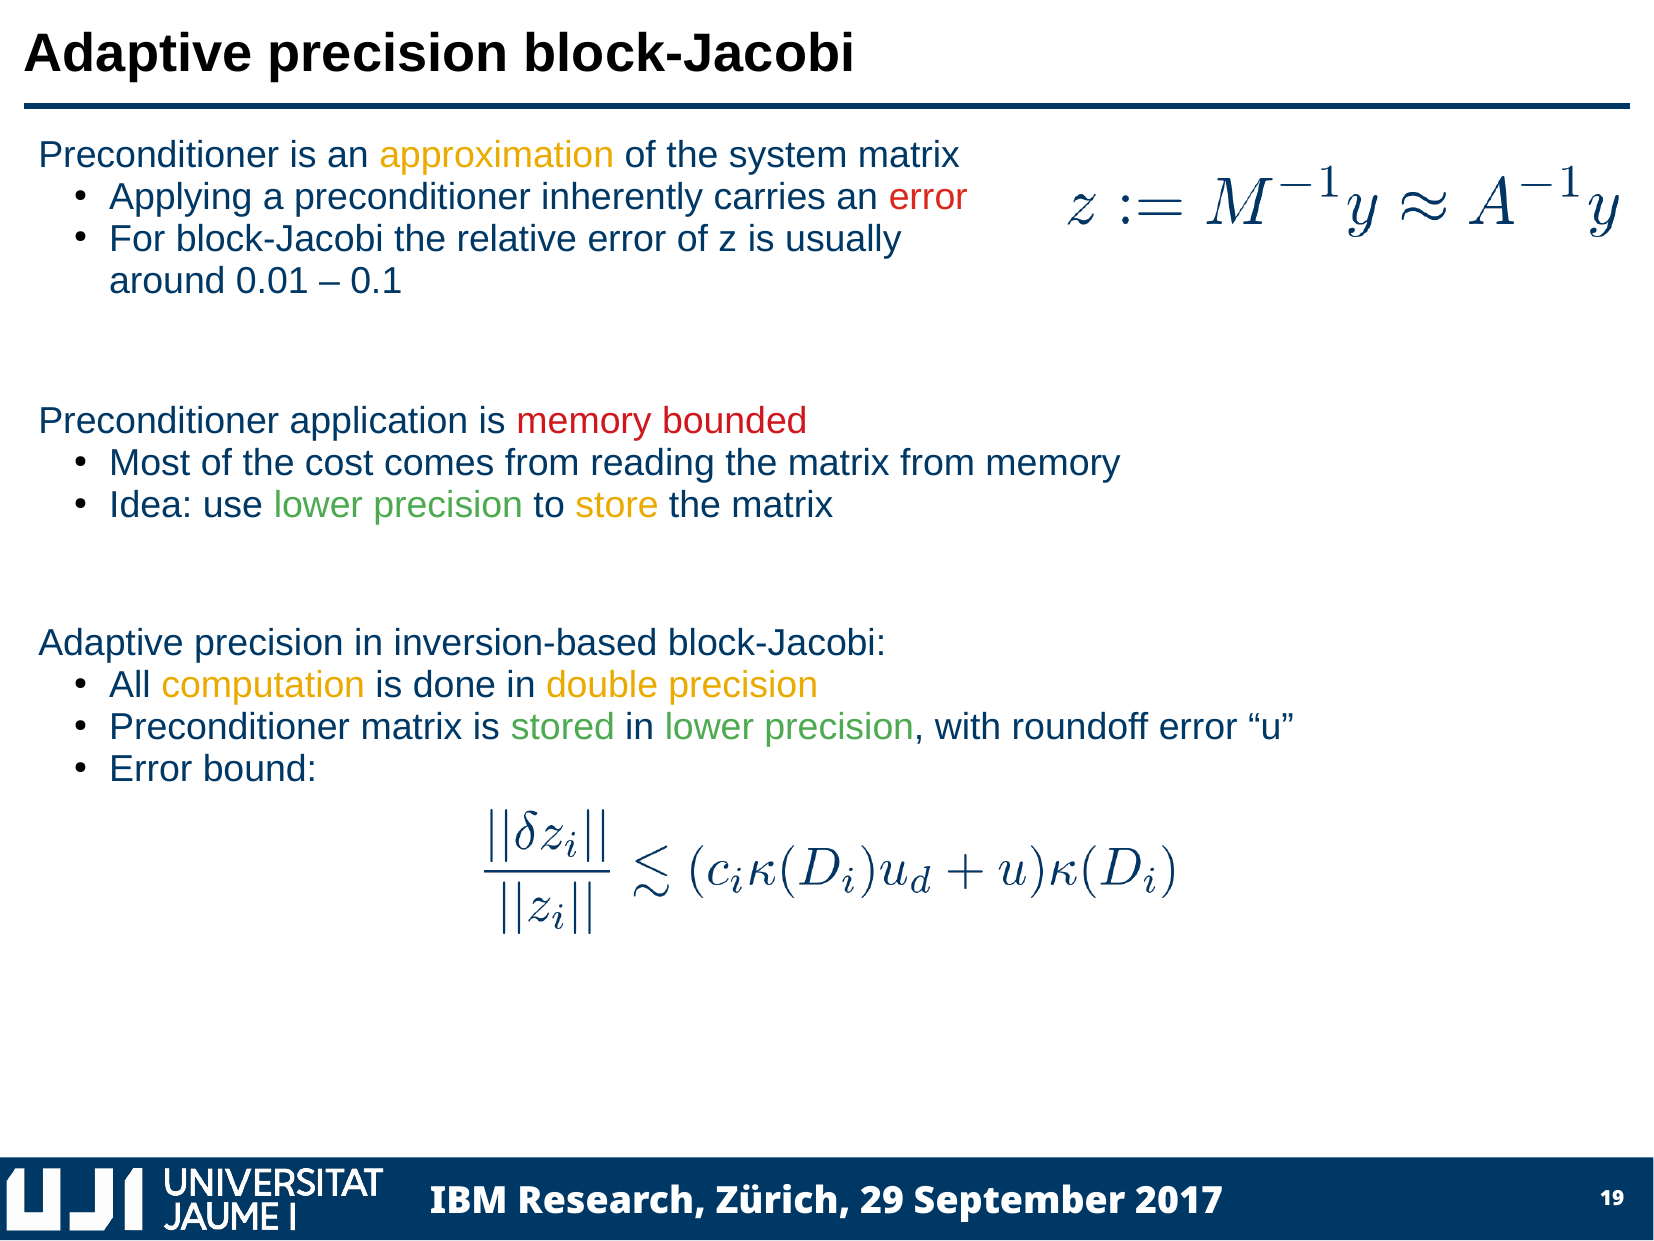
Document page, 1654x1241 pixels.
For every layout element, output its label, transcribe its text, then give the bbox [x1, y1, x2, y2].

text_box Preconditioner is an approximation of the system matrix Applying a preconditioner inherently carries an error For block-Jacobi the relative error of z is usually around 0.01 – 0.1 [23, 125, 993, 331]
picture [1067, 165, 1619, 237]
picture [0, 1158, 390, 1241]
picture [484, 809, 1174, 934]
text_box Preconditioner application is memory bounded Most of the cost comes from reading the matrix from memory Idea: use lower precision to store the matrix [23, 392, 1137, 533]
text_box Adaptive precision in inversion-based block-Jacobi: All computation is done in double precision Preconditioner matrix is stored in lower precision, with roundoff error “u” Error bound: [23, 614, 1310, 797]
title Adaptive precision block-Jacobi [23, 0, 1630, 107]
